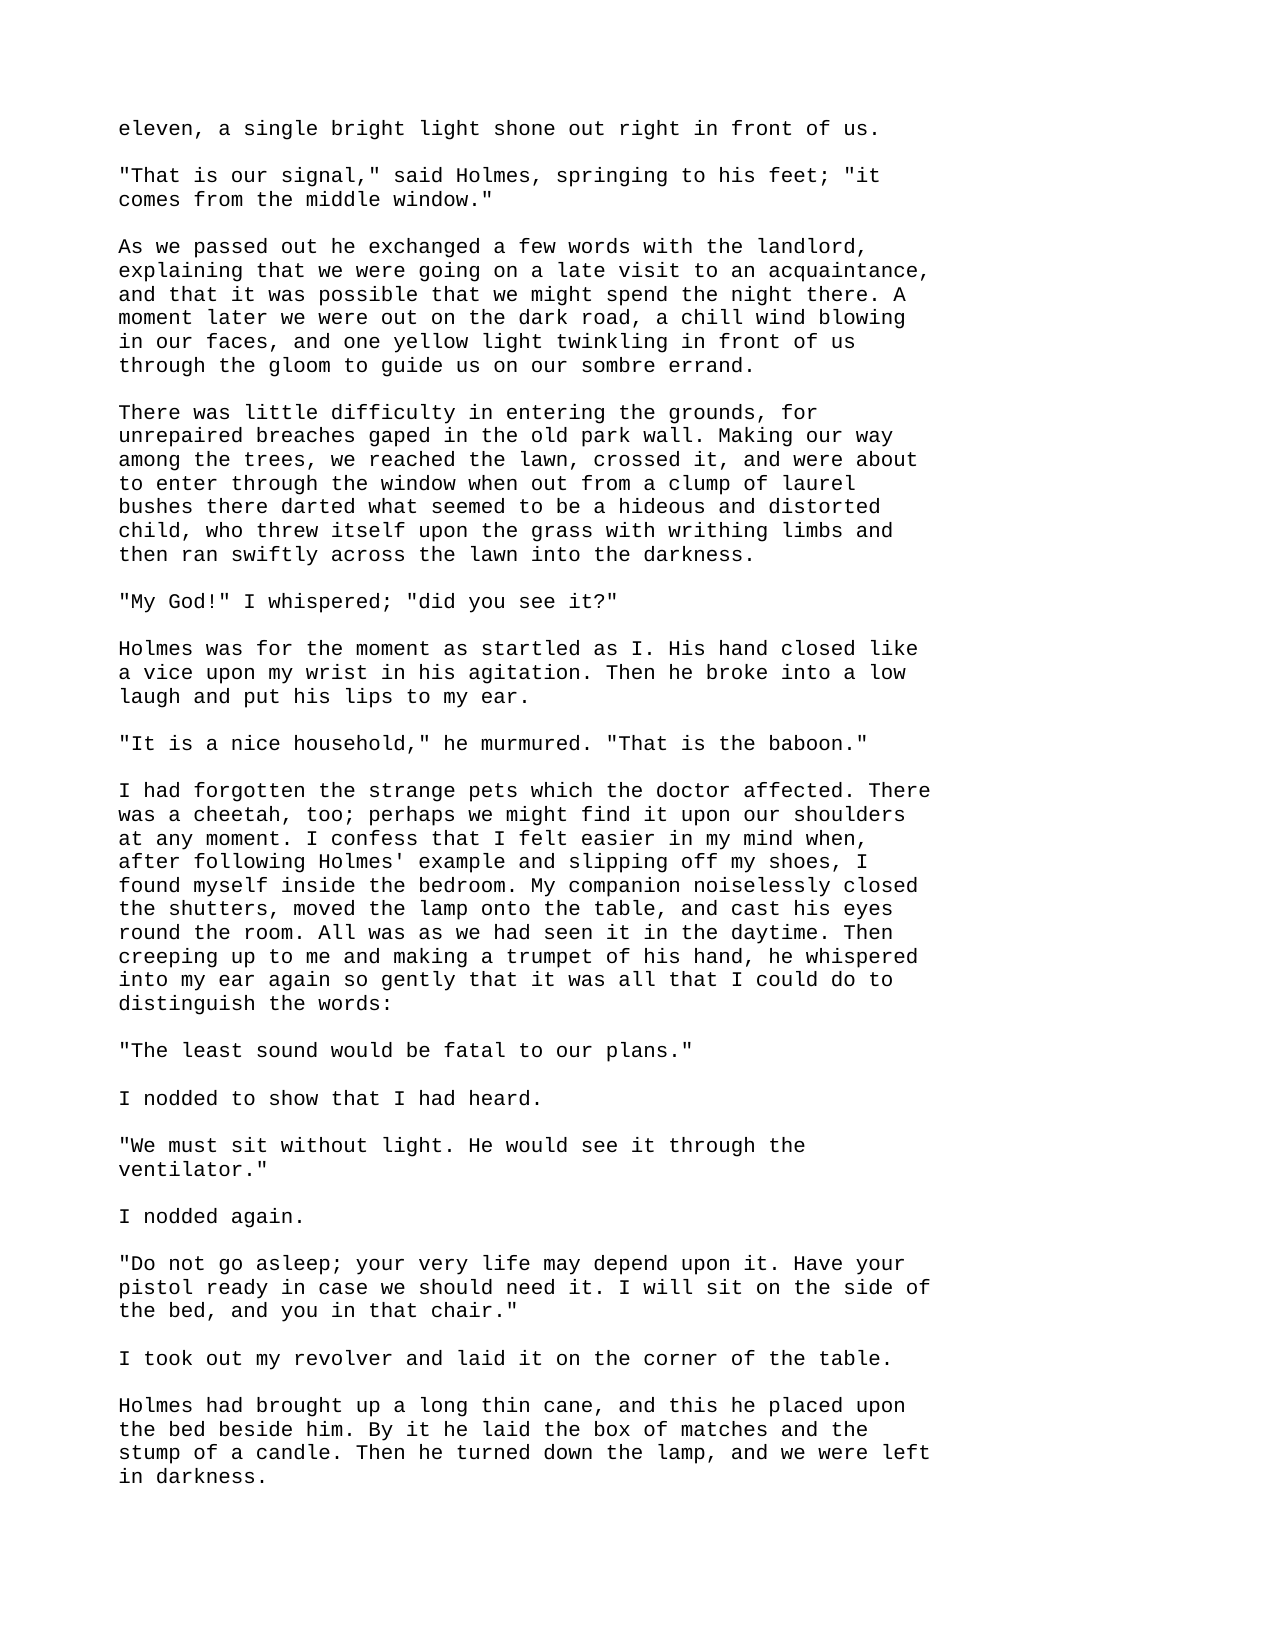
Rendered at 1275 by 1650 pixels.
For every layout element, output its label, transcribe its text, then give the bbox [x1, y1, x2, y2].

text explaining that we were going on a late visit to an acquaintance, [118, 260, 1157, 284]
text pistol ready in case we should need it. I will sit on the side of [118, 1277, 1157, 1300]
text "We must sit without light. He would see it through the [118, 1135, 1157, 1158]
text in our faces, and one yellow light twinkling in front of us [118, 331, 1157, 354]
text and that it was possible that we might spend the night there. A [118, 284, 1157, 307]
text through the gloom to guide us on our sombre errand. [118, 354, 1157, 378]
text found myself inside the bedroom. My companion noiselessly closed [118, 875, 1157, 898]
text distinguish the words: [118, 993, 1157, 1017]
text "The least sound would be fatal to our plans." [118, 1040, 1157, 1064]
text a vice upon my wrist in his agitation. Then he broke into a low [118, 662, 1157, 686]
text the bed, and you in that chair." [118, 1300, 1157, 1324]
text "Do not go asleep; your very life may depend upon it. Have your [118, 1253, 1157, 1277]
text was a cheetah, too; perhaps we might find it upon our shoulders [118, 804, 1157, 827]
text I had forgotten the strange pets which the doctor affected. There [118, 780, 1157, 804]
text comes from the middle window." [118, 189, 1157, 213]
text Holmes had brought up a long thin cane, and this he placed upon [118, 1395, 1157, 1419]
text the shutters, moved the lamp onto the table, and cast his eyes [118, 898, 1157, 922]
text stump of a candle. Then he turned down the lamp, and we were left [118, 1442, 1157, 1466]
text among the trees, we reached the lawn, crossed it, and were about [118, 449, 1157, 473]
text into my ear again so gently that it was all that I could do to [118, 969, 1157, 993]
text round the room. All was as we had seen it in the daytime. Then [118, 922, 1157, 946]
text There was little difficulty in entering the grounds, for [118, 402, 1157, 426]
text creeping up to me and making a trumpet of his hand, he whispered [118, 946, 1157, 969]
text I nodded again. [118, 1206, 1157, 1229]
text after following Holmes' example and slipping off my shoes, I [118, 851, 1157, 875]
text eleven, a single bright light shone out right in front of us. [118, 118, 1157, 142]
text at any moment. I confess that I felt easier in my mind when, [118, 827, 1157, 851]
text laugh and put his lips to my ear. [118, 686, 1157, 709]
text child, who threw itself upon the grass with writhing limbs and [118, 520, 1157, 544]
text unrepaired breaches gaped in the old park wall. Making our way [118, 426, 1157, 449]
text bushes there darted what seemed to be a hideous and distorted [118, 496, 1157, 520]
text ventilator." [118, 1158, 1157, 1182]
text to enter through the window when out from a clump of laurel [118, 473, 1157, 496]
text "That is our signal," said Holmes, springing to his feet; "it [118, 165, 1157, 189]
text I took out my revolver and laid it on the corner of the table. [118, 1348, 1157, 1371]
text Holmes was for the moment as startled as I. His hand closed like [118, 638, 1157, 662]
text moment later we were out on the dark road, a chill wind blowing [118, 307, 1157, 331]
text then ran swiftly across the lawn into the darkness. [118, 544, 1157, 567]
text "My God!" I whispered; "did you see it?" [118, 591, 1157, 615]
text As we passed out he exchanged a few words with the landlord, [118, 236, 1157, 260]
text I nodded to show that I had heard. [118, 1088, 1157, 1111]
text "It is a nice household," he murmured. "That is the baboon." [118, 733, 1157, 757]
text in darkness. [118, 1466, 1157, 1489]
text the bed beside him. By it he laid the box of matches and the [118, 1419, 1157, 1442]
